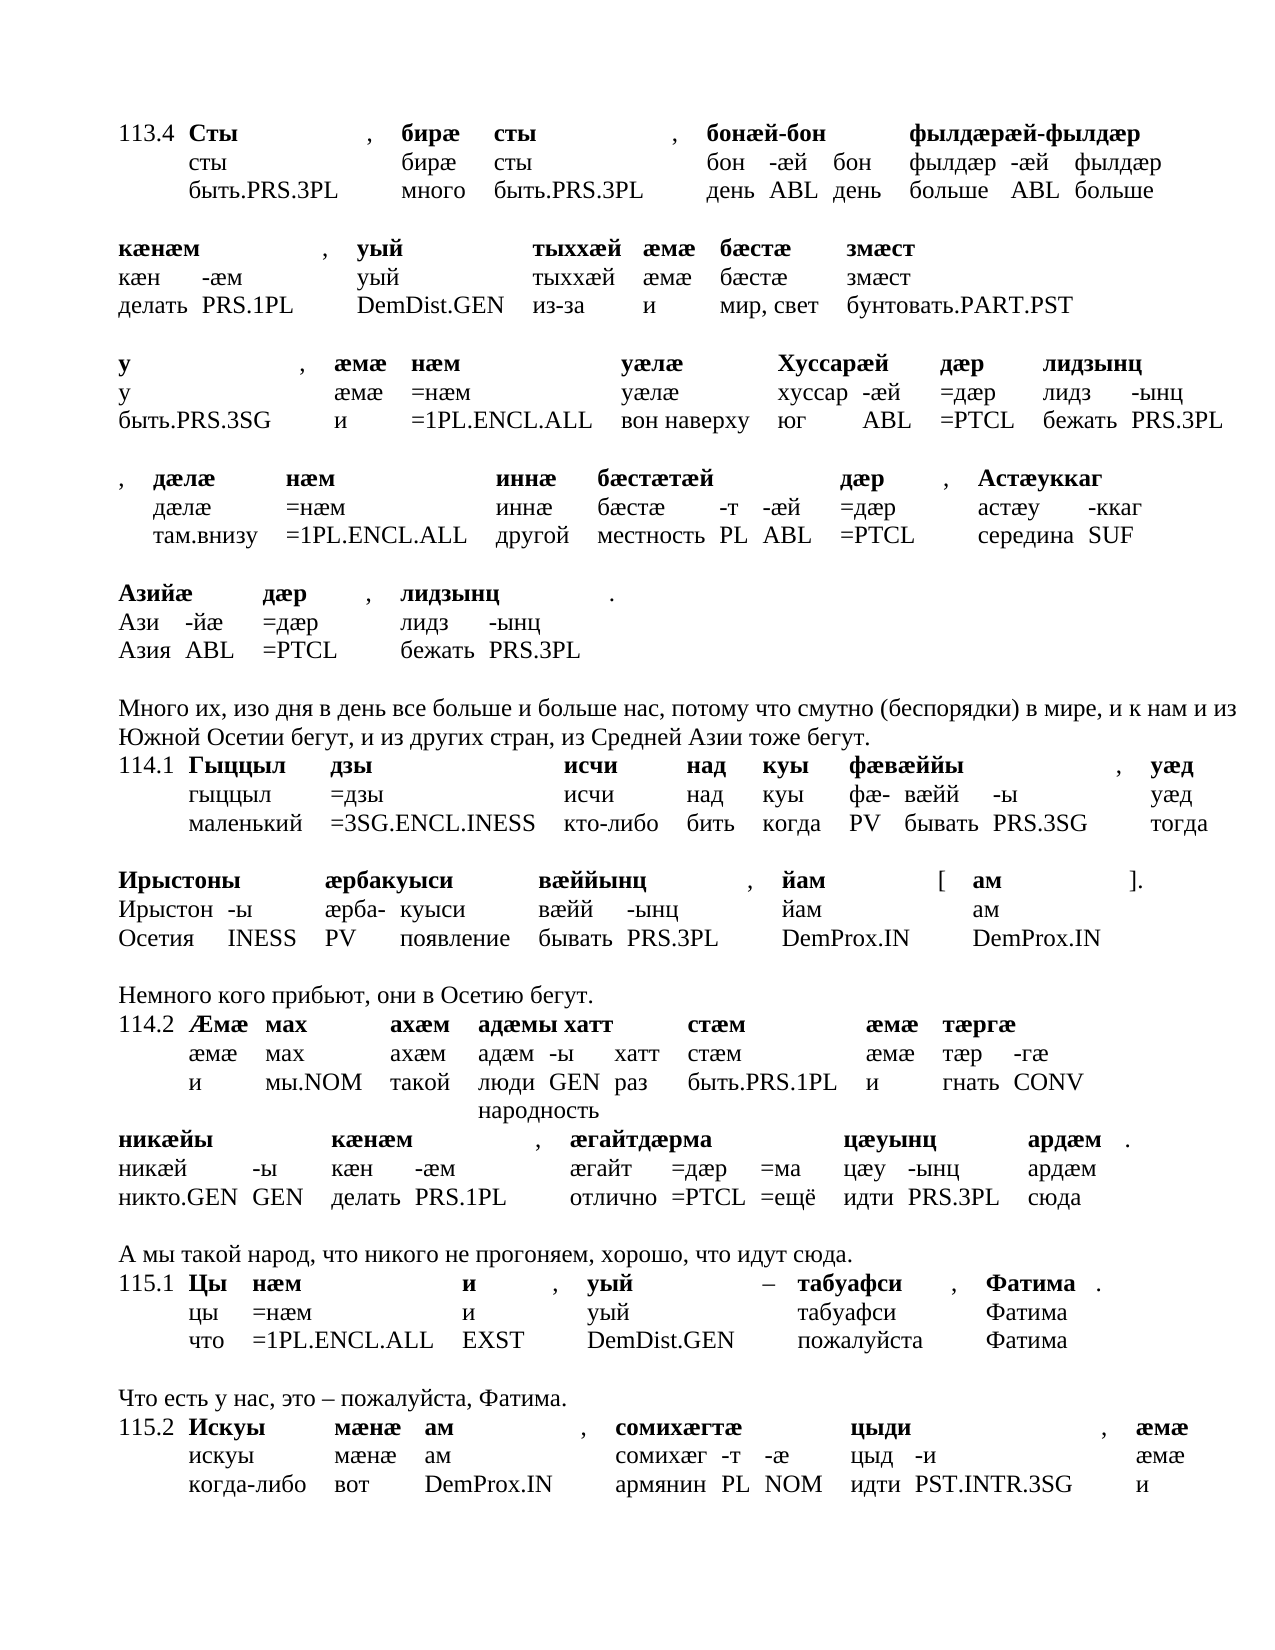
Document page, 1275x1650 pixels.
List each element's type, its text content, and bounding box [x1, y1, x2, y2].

text бæстæ [597, 492, 705, 521]
text , [299, 348, 320, 377]
text æрбакуыси [324, 866, 524, 894]
text -æм [202, 262, 294, 291]
text лидзынц [400, 578, 595, 607]
text мир, свет [719, 291, 819, 319]
text , [322, 233, 343, 262]
text Азия [118, 636, 171, 664]
text PL [721, 1469, 751, 1498]
text =нæм [411, 377, 593, 406]
text над [686, 779, 735, 808]
text SUF [1088, 521, 1142, 549]
text 115.1 [118, 1268, 174, 1297]
text ам [972, 866, 1115, 894]
text и [334, 406, 383, 434]
text PV [849, 808, 890, 837]
text делать [118, 291, 188, 319]
text =нæм [286, 492, 468, 521]
text фæ- [849, 779, 890, 808]
text Сты [188, 118, 353, 147]
text табуафси [797, 1297, 923, 1326]
text бирæ [401, 118, 480, 147]
text бывать [538, 923, 613, 952]
text фæвæййы [849, 751, 1102, 779]
text Осетия [118, 923, 213, 952]
text больше [909, 176, 997, 204]
text местность [597, 521, 705, 549]
text Цы [188, 1268, 238, 1297]
text DemProx.IN [782, 923, 910, 952]
text вæйй [904, 779, 979, 808]
text исчи [564, 751, 673, 779]
text , [951, 1268, 972, 1297]
text =PTCL [262, 636, 338, 664]
text и [643, 291, 692, 319]
text PRS.3PL [908, 1182, 1000, 1211]
text Астæуккаг [978, 463, 1156, 492]
text и [462, 1297, 524, 1326]
text никæй [118, 1153, 238, 1182]
text сты [493, 118, 658, 147]
text что [188, 1326, 224, 1354]
text PST.INTR.3SG [914, 1469, 1073, 1498]
text йам [782, 894, 910, 923]
text 115.2 [118, 1412, 174, 1441]
text у [118, 348, 285, 377]
text , [1101, 1412, 1122, 1441]
text адæмы хатт [478, 1009, 673, 1038]
text дæр [840, 463, 929, 492]
text æмæ [188, 1038, 237, 1067]
text бить [686, 808, 735, 837]
text , [365, 578, 386, 607]
text куы [762, 751, 835, 779]
text , [580, 1412, 601, 1441]
text Что есть у нас, это – пожалуйста, Фатима. [118, 1383, 1249, 1412]
text PRS.3SG [993, 808, 1088, 837]
text 114.1 [118, 751, 174, 779]
text -ынц [627, 894, 719, 923]
text -йæ [185, 607, 235, 636]
text ABL [185, 636, 235, 664]
text идти [843, 1182, 894, 1211]
text =ещё [760, 1182, 816, 1211]
text тогда [1150, 808, 1208, 837]
text когда [762, 808, 821, 837]
text бæстæ [719, 233, 833, 262]
text появление [400, 923, 510, 952]
text æмæ [1136, 1441, 1185, 1469]
text -ынц [1131, 377, 1223, 406]
text тæр [942, 1038, 999, 1067]
text мы.NOM [265, 1067, 362, 1096]
text тыххæй [532, 262, 615, 291]
text кæн [331, 1153, 401, 1182]
text Фатима [986, 1268, 1082, 1297]
text вæйй [538, 894, 613, 923]
text раз [614, 1067, 660, 1096]
text =PTCL [671, 1182, 746, 1211]
text хатт [614, 1038, 660, 1067]
text цы [188, 1297, 224, 1326]
text NOM [764, 1469, 823, 1498]
text народность [478, 1096, 673, 1124]
text быть.PRS.3PL [188, 176, 339, 204]
text ам [424, 1412, 567, 1441]
text -ы [549, 1038, 600, 1067]
text мах [265, 1038, 362, 1067]
text PRS.3PL [627, 923, 719, 952]
text бæстæтæй [597, 463, 826, 492]
text мæнæ [334, 1441, 397, 1469]
text уый [357, 233, 518, 262]
text стæм [687, 1009, 852, 1038]
text . [1095, 1268, 1116, 1297]
text 113.4 [118, 118, 174, 147]
text кæнæм [118, 233, 308, 262]
text искуы [188, 1441, 306, 1469]
text идти [850, 1469, 901, 1498]
text æмæ [866, 1009, 929, 1038]
text ]. [1129, 866, 1150, 894]
text ардæм [1028, 1124, 1111, 1153]
text йам [782, 866, 924, 894]
text у [118, 377, 272, 406]
text когда-либо [188, 1469, 306, 1498]
text INESS [227, 923, 297, 952]
text , [366, 118, 387, 147]
text исчи [564, 779, 659, 808]
text PRS.3PL [488, 636, 581, 664]
text кæнæм [331, 1124, 521, 1153]
text дæр [262, 578, 352, 607]
text стæм [687, 1038, 838, 1067]
text сомихæг [615, 1441, 707, 1469]
text бæстæ [719, 262, 819, 291]
text астæу [978, 492, 1074, 521]
text -т [721, 1441, 751, 1469]
text , [118, 463, 139, 492]
text =PTCL [840, 521, 915, 549]
text никто.GEN [118, 1182, 238, 1211]
text ABL [762, 521, 812, 549]
text æрба- [324, 894, 386, 923]
text -æй [1010, 147, 1061, 176]
text æмæ [334, 348, 397, 377]
text =дæр [840, 492, 915, 521]
text -æй [862, 377, 912, 406]
text нæм [286, 463, 482, 492]
text æмæ [866, 1038, 915, 1067]
text =дзы [330, 779, 536, 808]
text ам [424, 1441, 553, 1469]
text адæм [478, 1038, 535, 1067]
text =1PL.ENCL.ALL [286, 521, 468, 549]
text PRS.3PL [1131, 406, 1223, 434]
text DemProx.IN [424, 1469, 553, 1498]
text фылдæр [1074, 147, 1162, 176]
text =дæр [940, 377, 1015, 406]
text Ирыстон [118, 894, 213, 923]
text =дæр [671, 1153, 746, 1182]
text , [552, 1268, 573, 1297]
text куы [762, 779, 821, 808]
text =3SG.ENCL.INESS [330, 808, 536, 837]
text сомихæгтæ [615, 1412, 837, 1441]
text , [1116, 751, 1137, 779]
text и [462, 1268, 538, 1297]
text бирæ [401, 147, 466, 176]
text -т [719, 492, 748, 521]
text , [943, 463, 964, 492]
text Фатима [986, 1326, 1068, 1354]
text сты [493, 147, 644, 176]
text армянин [615, 1469, 707, 1498]
text хуссар [777, 377, 848, 406]
text бон [706, 147, 755, 176]
text -и [914, 1441, 1073, 1469]
text æгайтдæрма [569, 1124, 829, 1153]
text ABL [862, 406, 912, 434]
text =нæм [252, 1297, 434, 1326]
text ABL [769, 176, 819, 204]
text , [747, 866, 768, 894]
text много [401, 176, 466, 204]
text цæуынц [843, 1124, 1014, 1153]
text вон наверху [621, 406, 750, 434]
text уый [357, 262, 504, 291]
text куыси [400, 894, 510, 923]
text DemDist.GEN [357, 291, 504, 319]
text А мы такой народ, что никого не прогоняем, хорошо, что идут сюда. [118, 1239, 1249, 1268]
text и [188, 1067, 237, 1096]
text там.внизу [153, 521, 258, 549]
text бонæй-бон [706, 118, 895, 147]
text никæйы [118, 1124, 317, 1153]
text PV [324, 923, 386, 952]
text , [535, 1124, 556, 1153]
text быть.PRS.1PL [687, 1067, 838, 1096]
text мæнæ [334, 1412, 411, 1441]
text быть.PRS.3PL [493, 176, 644, 204]
text гыццыл [188, 779, 302, 808]
text середина [978, 521, 1074, 549]
text гнать [942, 1067, 999, 1096]
text GEN [252, 1182, 303, 1211]
text – [762, 1268, 783, 1297]
text -ы [227, 894, 297, 923]
text -æм [414, 1153, 507, 1182]
text бежать [1043, 406, 1117, 434]
text отлично [569, 1182, 657, 1211]
text Много их, изо дня в день все больше и больше нас, потому что смутно (беспорядки) в мире, и к нам и из Южной Осетии бегут, и из других стран, из Средней Азии тоже бегут. [118, 693, 1249, 751]
text æмæ [1136, 1412, 1199, 1441]
text æмæ [643, 233, 706, 262]
text иннæ [496, 463, 583, 492]
text -ынц [908, 1153, 1000, 1182]
text -æй [769, 147, 819, 176]
text . [1124, 1124, 1145, 1153]
text фылдæр [909, 147, 997, 176]
text лидз [1043, 377, 1117, 406]
text ABL [1010, 176, 1061, 204]
text мах [265, 1009, 376, 1038]
text уый [587, 1297, 735, 1326]
text другой [496, 521, 569, 549]
text -æ [764, 1441, 823, 1469]
text ам [972, 894, 1101, 923]
text фылдæрæй-фылдæр [909, 118, 1176, 147]
text быть.PRS.3SG [118, 406, 272, 434]
text иннæ [496, 492, 569, 521]
text CONV [1013, 1067, 1084, 1096]
text PRS.1PL [202, 291, 294, 319]
text бунтовать.PART.PST [846, 291, 1073, 319]
text день [706, 176, 755, 204]
text Ирыстоны [118, 866, 311, 894]
text Азийæ [118, 578, 249, 607]
text Искуы [188, 1412, 320, 1441]
text =дæр [262, 607, 338, 636]
text вот [334, 1469, 397, 1498]
text уый [587, 1268, 749, 1297]
text , [672, 118, 693, 147]
text Немного кого прибьют, они в Осетию бегут. [118, 981, 1249, 1009]
text лидзынц [1043, 348, 1237, 377]
text =1PL.ENCL.ALL [252, 1326, 434, 1354]
text EXST [462, 1326, 524, 1354]
text уæд [1150, 751, 1222, 779]
text ахæм [390, 1038, 450, 1067]
text бывать [904, 808, 979, 837]
text и [1136, 1469, 1185, 1498]
text сюда [1028, 1182, 1097, 1211]
text Ази [118, 607, 171, 636]
text PRS.1PL [414, 1182, 507, 1211]
text -æй [762, 492, 812, 521]
text -гæ [1013, 1038, 1084, 1067]
text табуафси [797, 1268, 937, 1297]
text дзы [330, 751, 550, 779]
text маленький [188, 808, 302, 837]
text пожалуйста [797, 1326, 923, 1354]
text дæлæ [153, 492, 258, 521]
text дæлæ [153, 463, 272, 492]
text тæргæ [942, 1009, 1098, 1038]
text змæст [846, 262, 1073, 291]
text =ма [760, 1153, 816, 1182]
text бон [833, 147, 882, 176]
text ахæм [390, 1009, 464, 1038]
text æмæ [334, 377, 383, 406]
text нæм [411, 348, 607, 377]
text Гыццыл [188, 751, 316, 779]
text сты [188, 147, 339, 176]
text тыххæй [532, 233, 629, 262]
text кто-либо [564, 808, 659, 837]
text PL [719, 521, 748, 549]
text кæн [118, 262, 188, 291]
text Фатима [986, 1297, 1068, 1326]
text [ [938, 866, 959, 894]
text и [866, 1067, 915, 1096]
text æмæ [643, 262, 692, 291]
text -ы [993, 779, 1088, 808]
text . [609, 578, 630, 607]
text Хуссарæй [777, 348, 926, 377]
text бежать [400, 636, 475, 664]
text -ккаг [1088, 492, 1142, 521]
text цыд [850, 1441, 901, 1469]
text Æмæ [188, 1009, 251, 1038]
text цыди [850, 1412, 1087, 1441]
text больше [1074, 176, 1162, 204]
text DemDist.GEN [587, 1326, 735, 1354]
text змæст [846, 233, 1087, 262]
text ардæм [1028, 1153, 1097, 1182]
text такой [390, 1067, 450, 1096]
text æгайт [569, 1153, 657, 1182]
text =PTCL [940, 406, 1015, 434]
text дæр [940, 348, 1029, 377]
text вæййынц [538, 866, 733, 894]
text =1PL.ENCL.ALL [411, 406, 593, 434]
text уæлæ [621, 377, 750, 406]
text из-за [532, 291, 615, 319]
text день [833, 176, 882, 204]
text нæм [252, 1268, 448, 1297]
text -ынц [488, 607, 581, 636]
text уæд [1150, 779, 1208, 808]
text делать [331, 1182, 401, 1211]
text люди [478, 1067, 535, 1096]
text 114.2 [118, 1009, 174, 1038]
text юг [777, 406, 848, 434]
text GEN [549, 1067, 600, 1096]
text над [686, 751, 749, 779]
text цæу [843, 1153, 894, 1182]
text DemProx.IN [972, 923, 1101, 952]
text лидз [400, 607, 475, 636]
text уæлæ [621, 348, 763, 377]
text -ы [252, 1153, 303, 1182]
